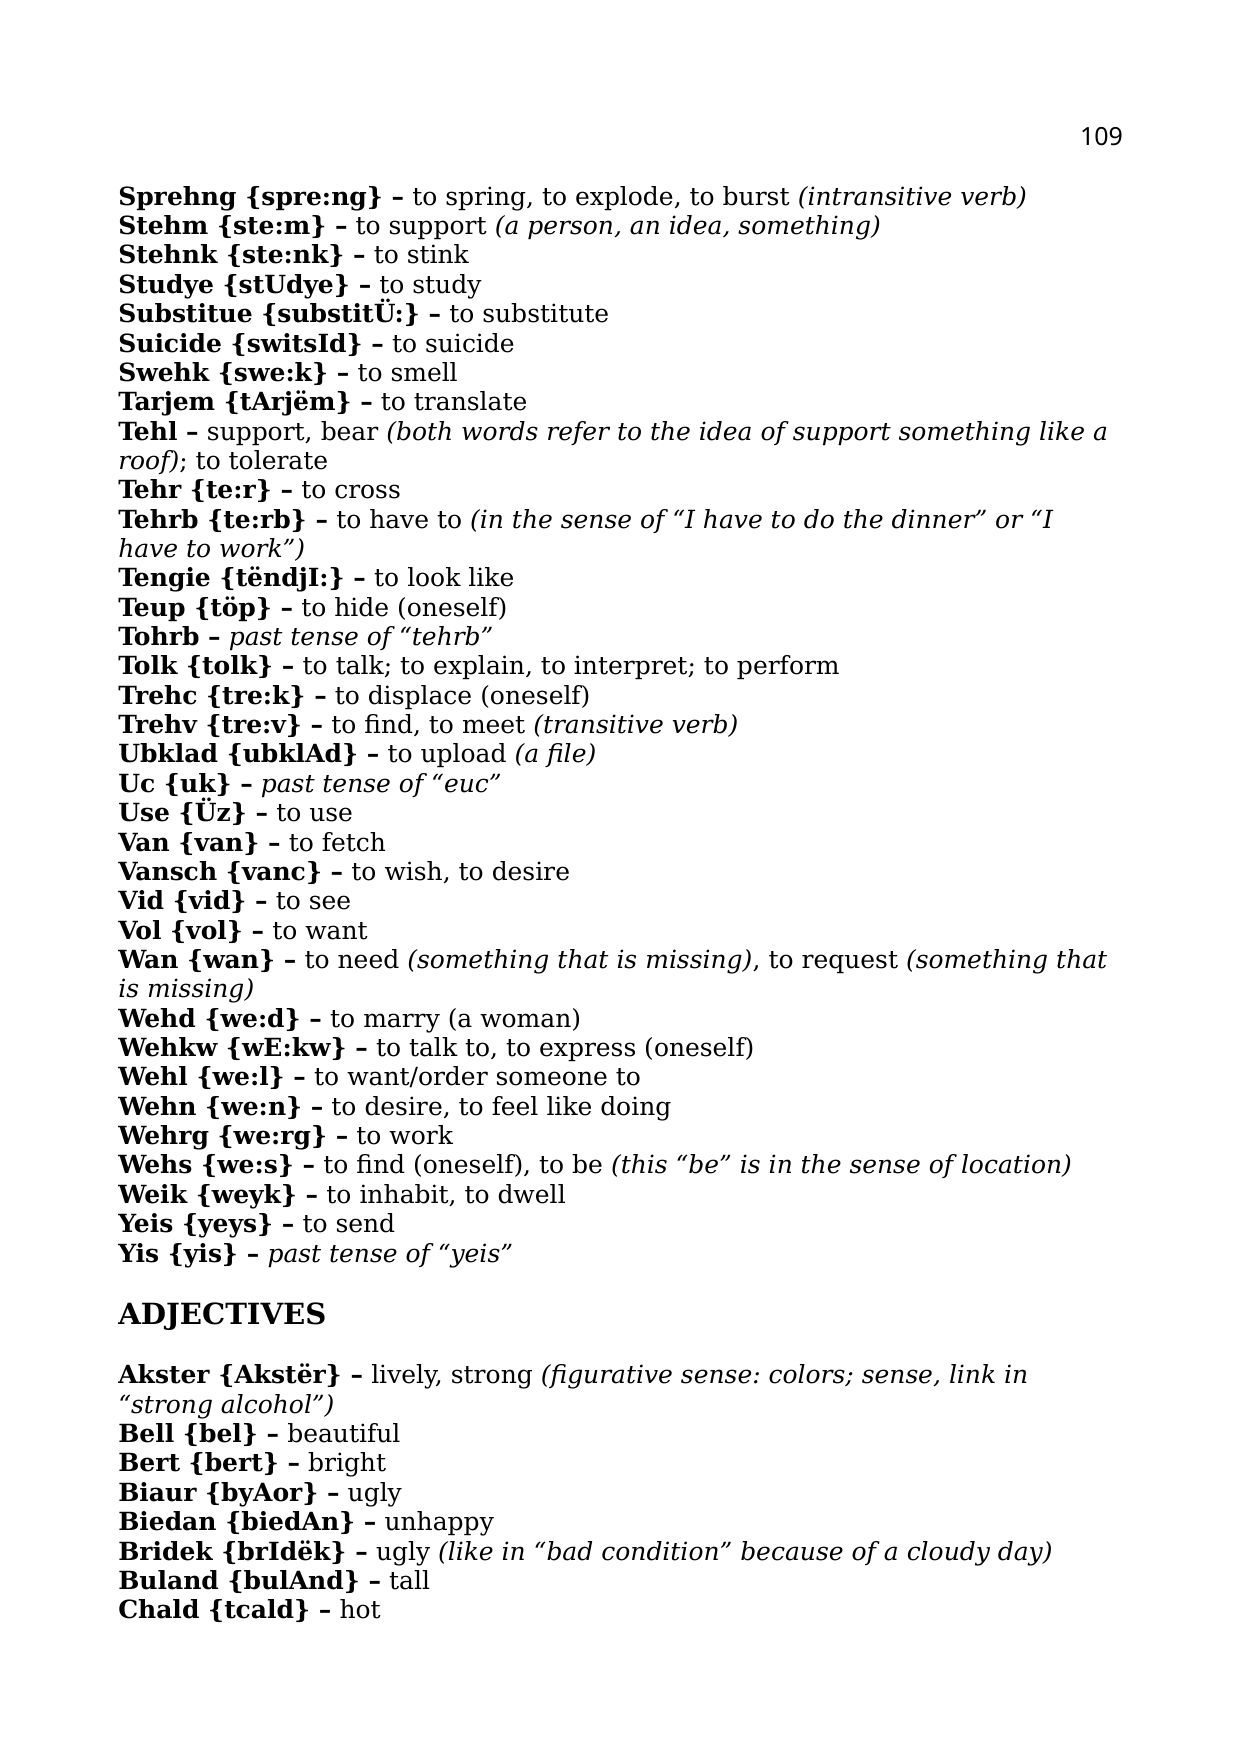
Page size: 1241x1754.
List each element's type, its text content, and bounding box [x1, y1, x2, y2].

text Ubklad {ubklAd} – to upload (a file) [118, 739, 1123, 769]
text Tehl – support, bear (both words refer to the idea of support something like a roof); to tolerate [118, 417, 1123, 475]
text Tehr {te:r} – to cross [118, 475, 1123, 504]
text Tengie {tëndjI:} – to look like [118, 563, 1123, 592]
text Uc {uk} – past tense of “euc” [118, 769, 1123, 798]
text Van {van} – to fetch [118, 827, 1123, 857]
text Yis {yis} – past tense of “yeis” [118, 1238, 1123, 1268]
text Use {Üz} – to use [118, 798, 1123, 827]
text Vol {vol} – to want [118, 916, 1123, 945]
text Bridek {brIdëk} – ugly (like in “bad condition” because of a cloudy day) [118, 1537, 1123, 1566]
text Biaur {byAor} – ugly [118, 1478, 1123, 1507]
text Wehd {we:d} – to marry (a woman) [118, 1003, 1123, 1033]
text Chald {tcald} – hot [118, 1595, 1123, 1625]
text Swehk {swe:k} – to smell [118, 358, 1123, 387]
text Biedan {biedAn} – unhappy [118, 1507, 1123, 1537]
text Sprehng {spre:ng} – to spring, to explode, to burst (intransitive verb) [118, 182, 1123, 211]
text Wehkw {wE:kw} – to talk to, to express (oneself) [118, 1033, 1123, 1062]
text Bert {bert} – bright [118, 1448, 1123, 1478]
text Wehn {we:n} – to desire, to feel like doing [118, 1092, 1123, 1121]
text Vid {vid} – to see [118, 886, 1123, 916]
text Studye {stUdye} – to study [118, 270, 1123, 299]
text Buland {bulAnd} – tall [118, 1566, 1123, 1595]
text Wan {wan} – to need (something that is missing), to request (something that is missing) [118, 945, 1123, 1003]
text Trehv {tre:v} – to find, to meet (transitive verb) [118, 710, 1123, 739]
text Substitue {substitÜ:} – to substitute [118, 299, 1123, 328]
text Tarjem {tArjëm} – to translate [118, 387, 1123, 417]
text Suicide {switsId} – to suicide [118, 328, 1123, 358]
text Vansch {vanc} – to wish, to desire [118, 857, 1123, 886]
text Yeis {yeys} – to send [118, 1209, 1123, 1238]
text Wehrg {we:rg} – to work [118, 1121, 1123, 1150]
text Weik {weyk} – to inhabit, to dwell [118, 1180, 1123, 1209]
text Akster {Akstër} – lively, strong (figurative sense: colors; sense, link in “strong alcohol”) [118, 1361, 1123, 1419]
text Wehl {we:l} – to want/order someone to [118, 1062, 1123, 1092]
text Trehc {tre:k} – to displace (oneself) [118, 681, 1123, 710]
text Tohrb – past tense of “tehrb” [118, 622, 1123, 651]
text Wehs {we:s} – to find (oneself), to be (this “be” is in the sense of location) [118, 1150, 1123, 1180]
text Stehnk {ste:nk} – to stink [118, 240, 1123, 270]
subtitle ADJECTIVES [118, 1297, 1123, 1331]
text Tehrb {te:rb} – to have to (in the sense of “I have to do the dinner” or “I have to work”) [118, 504, 1123, 563]
text Bell {bel} – beautiful [118, 1419, 1123, 1448]
text Stehm {ste:m} – to support (a person, an idea, something) [118, 211, 1123, 240]
text Teup {töp} – to hide (oneself) [118, 592, 1123, 622]
text Tolk {tolk} – to talk; to explain, to interpret; to perform [118, 651, 1123, 681]
